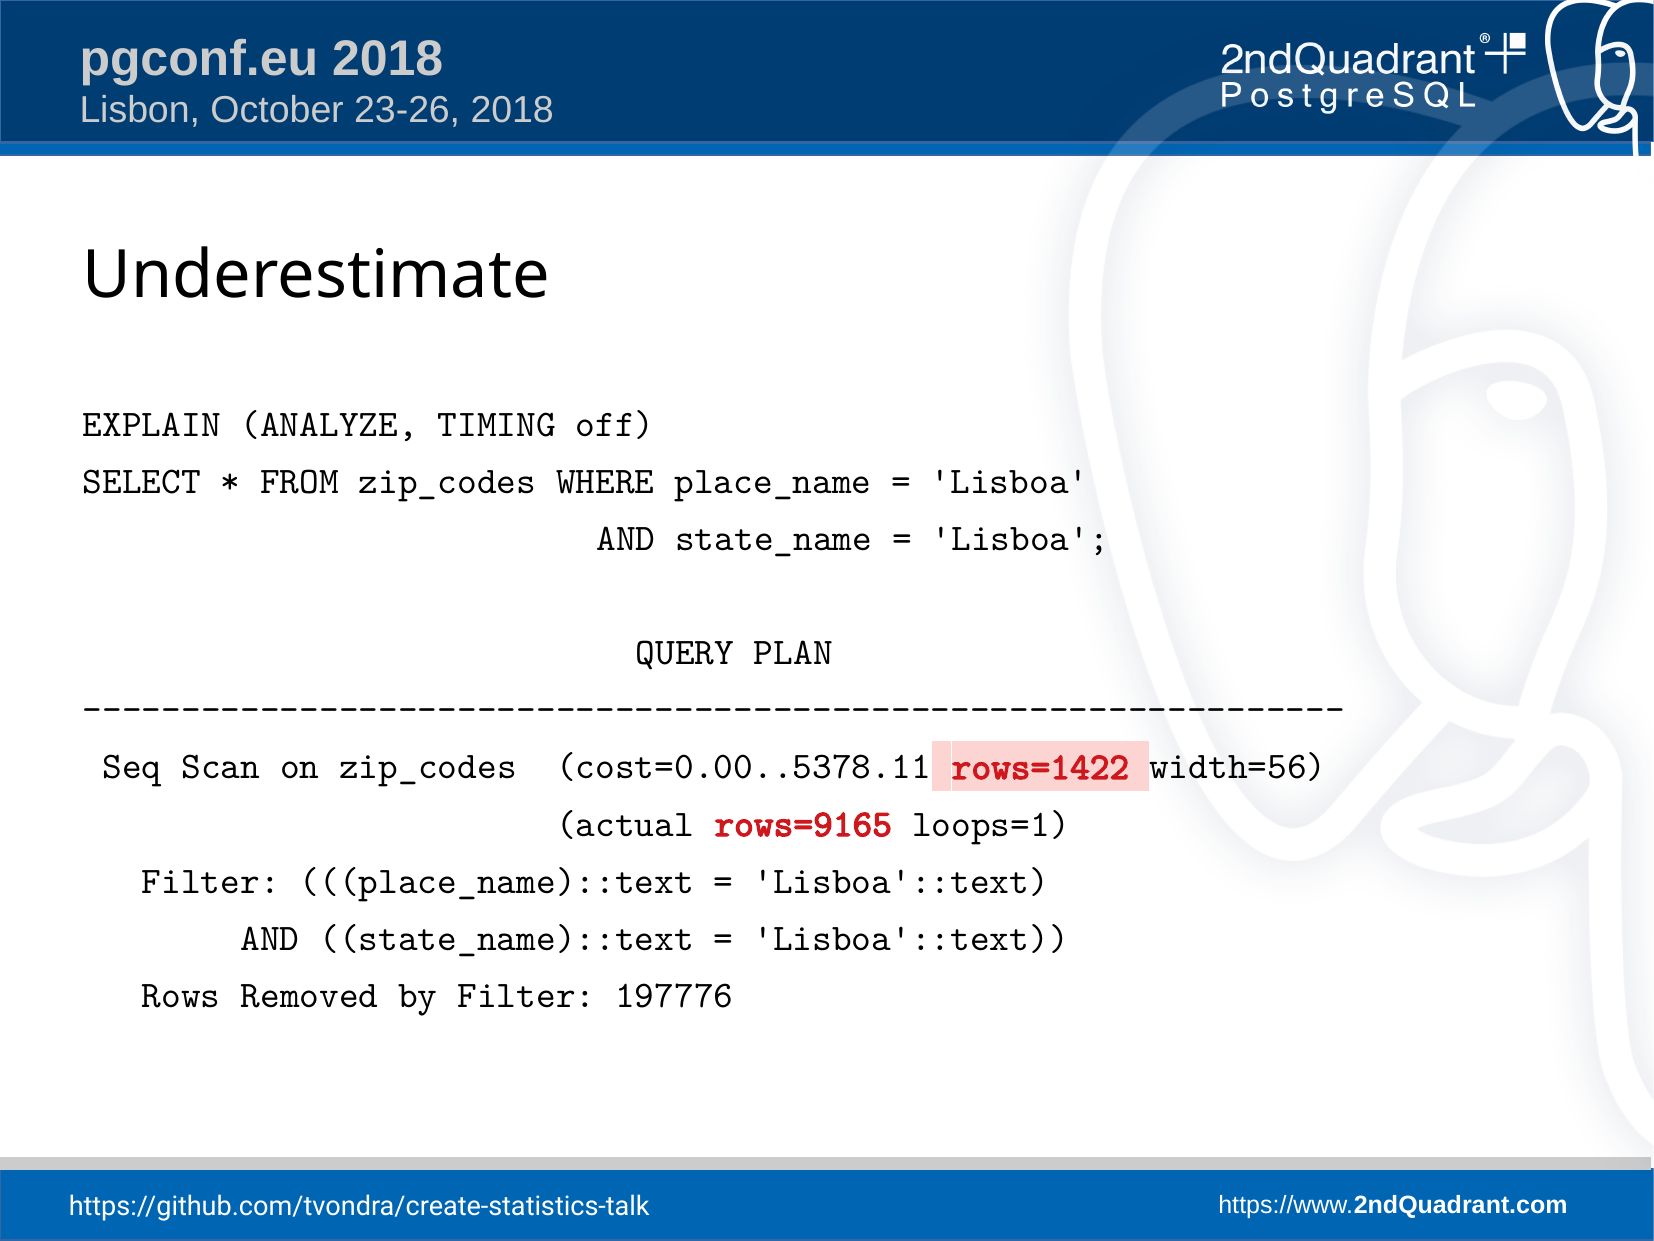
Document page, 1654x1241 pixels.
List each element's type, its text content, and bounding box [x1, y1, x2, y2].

list EXPLAIN (ANALYZE, TIMING off) SELECT * FROM zip_codes WHERE place_name = 'Lisboa' AND state_name = 'Lisboa'; QUERY PLAN ---------------------------------------------------------------- Seq Scan on zip_codes (cost=0.00..5378.11 rows=1422 width=56) (actual rows=9165 loops=1) Filter: (((place_name)::text = 'Lisboa'::text) AND ((state_name)::text = 'Lisboa'::text)) Rows Removed by Filter: 197776 [82, 390, 1571, 1110]
picture [632, 0, 1654, 1241]
title Underestimate [82, 167, 1571, 375]
